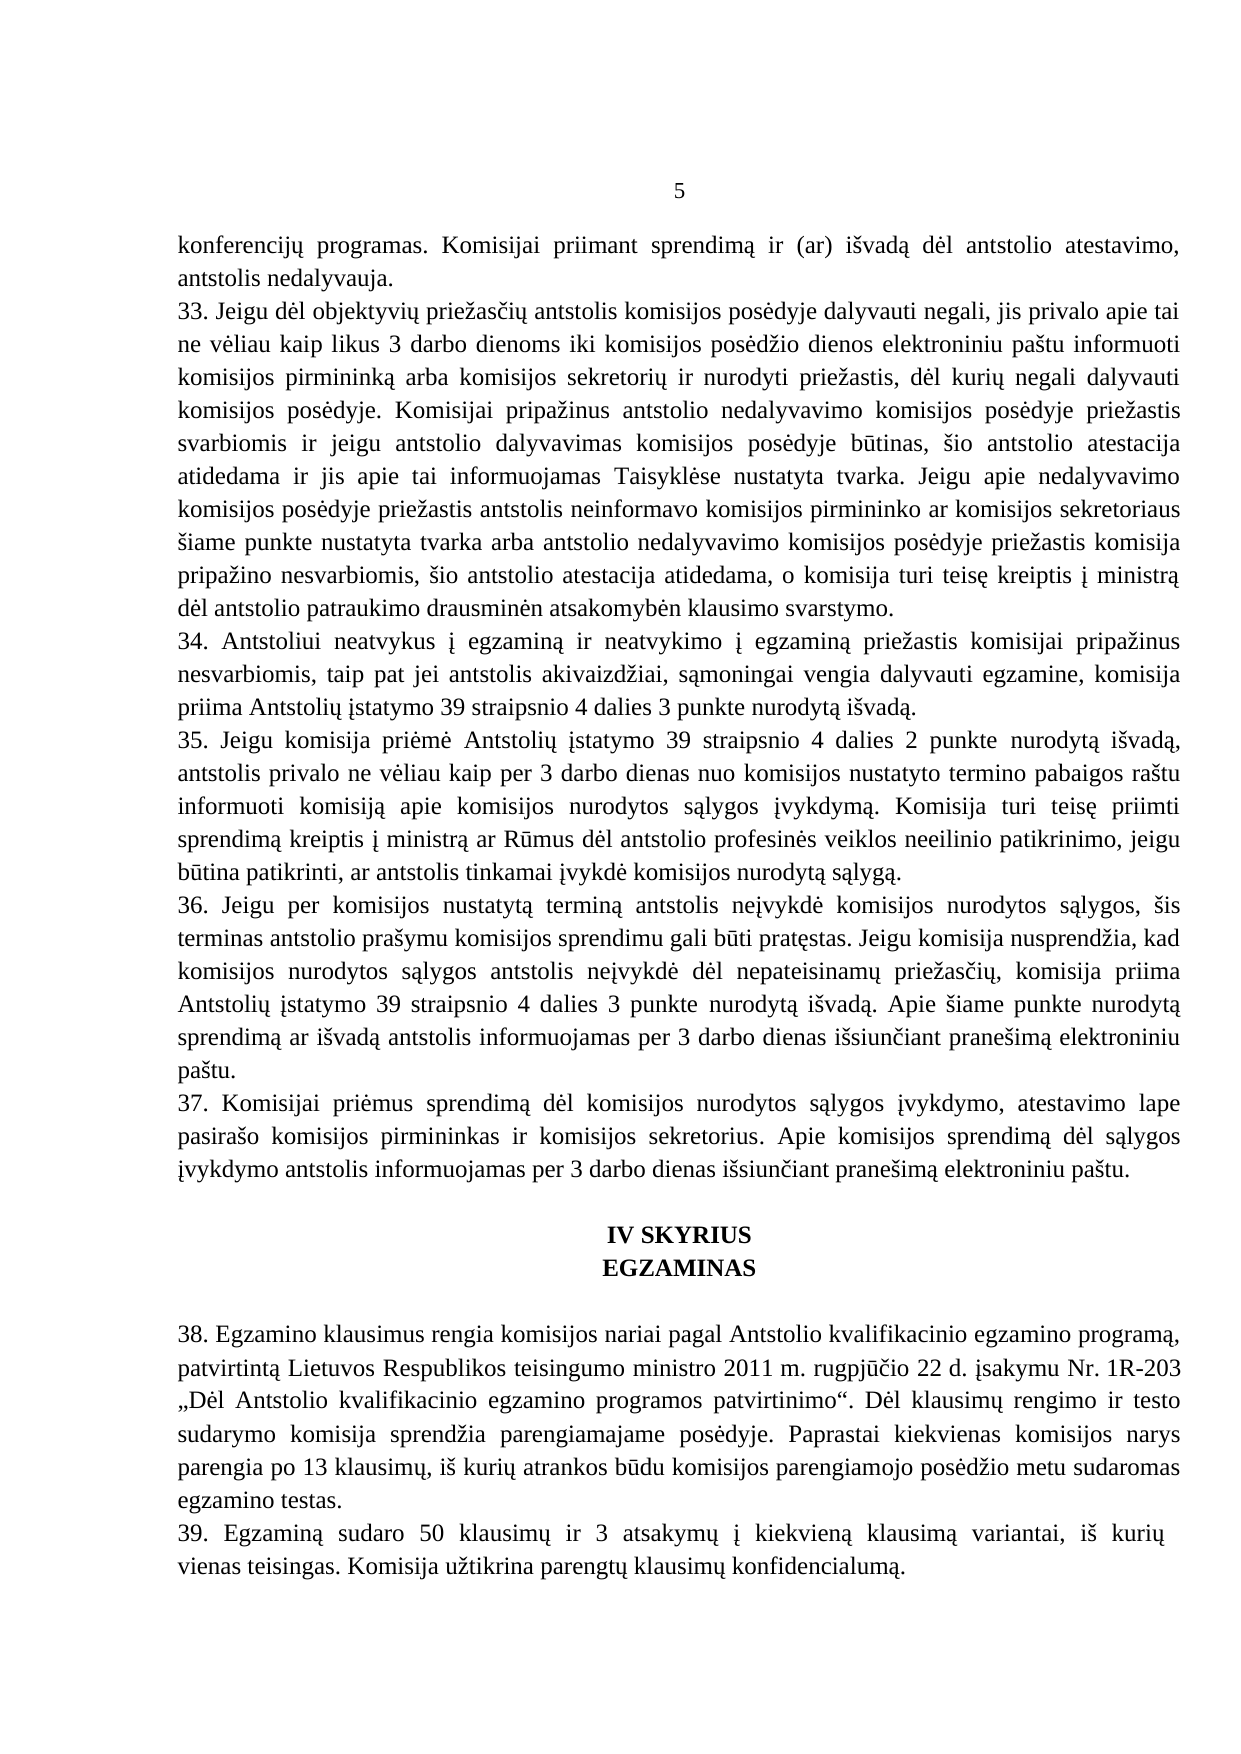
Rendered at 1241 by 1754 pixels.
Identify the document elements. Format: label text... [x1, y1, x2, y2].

text 33. Jeigu dėl objektyvių priežasčių antstolis komisijos posėdyje dalyvauti negali, jis privalo apie tai ne vėliau kaip likus 3 darbo dienoms iki komisijos posėdžio dienos elektroniniu paštu informuoti komisijos pirmininką arba komisijos sekretorių ir nurodyti priežastis, dėl kurių negali dalyvauti komisijos posėdyje. Komisijai pripažinus antstolio nedalyvavimo komisijos posėdyje priežastis svarbiomis ir jeigu antstolio dalyvavimas komisijos posėdyje būtinas, šio antstolio atestacija atidedama ir jis apie tai informuojamas Taisyklėse nustatyta tvarka. Jeigu apie nedalyvavimo komisijos posėdyje priežastis antstolis neinformavo komisijos pirmininko ar komisijos sekretoriaus šiame punkte nustatyta tvarka arba antstolio nedalyvavimo komisijos posėdyje priežastis komisija pripažino nesvarbiomis, šio antstolio atestacija atidedama, o komisija turi teisę kreiptis į ministrą dėl antstolio patraukimo drausminėn atsakomybėn klausimo svarstymo. [177, 296, 1181, 622]
text EGZAMINAS [177, 1253, 1181, 1282]
text IV SKYRIUS [177, 1221, 1181, 1249]
text konferencijų programas. Komisijai priimant sprendimą ir (ar) išvadą dėl antstolio atestavimo, antstolis nedalyvauja. [177, 230, 1181, 292]
text 37. Komisijai priėmus sprendimą dėl komisijos nurodytos sąlygos įvykdymo, atestavimo lape pasirašo komisijos pirmininkas ir komisijos sekretorius. Apie komisijos sprendimą dėl sąlygos įvykdymo antstolis informuojamas per 3 darbo dienas išsiunčiant pranešimą elektroniniu paštu. [177, 1088, 1181, 1183]
text 36. Jeigu per komisijos nustatytą terminą antstolis neįvykdė komisijos nurodytos sąlygos, šis terminas antstolio prašymu komisijos sprendimu gali būti pratęstas. Jeigu komisija nusprendžia, kad komisijos nurodytos sąlygos antstolis neįvykdė dėl nepateisinamų priežasčių, komisija priima Antstolių įstatymo 39 straipsnio 4 dalies 3 punkte nurodytą išvadą. Apie šiame punkte nurodytą sprendimą ar išvadą antstolis informuojamas per 3 darbo dienas išsiunčiant pranešimą elektroniniu paštu. [177, 890, 1181, 1084]
text 39. Egzaminą sudaro 50 klausimų ir 3 atsakymų į kiekvieną klausimą variantai, iš kurių vienas teisingas. Komisija užtikrina parengtų klausimų konfidencialumą. [177, 1518, 1181, 1579]
text 38. Egzamino klausimus rengia komisijos nariai pagal Antstolio kvalifikacinio egzamino programą, patvirtintą Lietuvos Respublikos teisingumo ministro 2011 m. rugpjūčio 22 d. įsakymu Nr. 1R-203 „Dėl Antstolio kvalifikacinio egzamino programos patvirtinimo“. Dėl klausimų rengimo ir testo sudarymo komisija sprendžia parengiamajame posėdyje. Paprastai kiekvienas komisijos narys parengia po 13 klausimų, iš kurių atrankos būdu komisijos parengiamojo posėdžio metu sudaromas egzamino testas. [177, 1319, 1181, 1513]
text 34. Antstoliui neatvykus į egzaminą ir neatvykimo į egzaminą priežastis komisijai pripažinus nesvarbiomis, taip pat jei antstolis akivaizdžiai, sąmoningai vengia dalyvauti egzamine, komisija priima Antstolių įstatymo 39 straipsnio 4 dalies 3 punkte nurodytą išvadą. [177, 626, 1181, 721]
text 35. Jeigu komisija priėmė Antstolių įstatymo 39 straipsnio 4 dalies 2 punkte nurodytą išvadą, antstolis privalo ne vėliau kaip per 3 darbo dienas nuo komisijos nustatyto termino pabaigos raštu informuoti komisiją apie komisijos nurodytos sąlygos įvykdymą. Komisija turi teisę priimti sprendimą kreiptis į ministrą ar Rūmus dėl antstolio profesinės veiklos neeilinio patikrinimo, jeigu būtina patikrinti, ar antstolis tinkamai įvykdė komisijos nurodytą sąlygą. [177, 725, 1181, 886]
